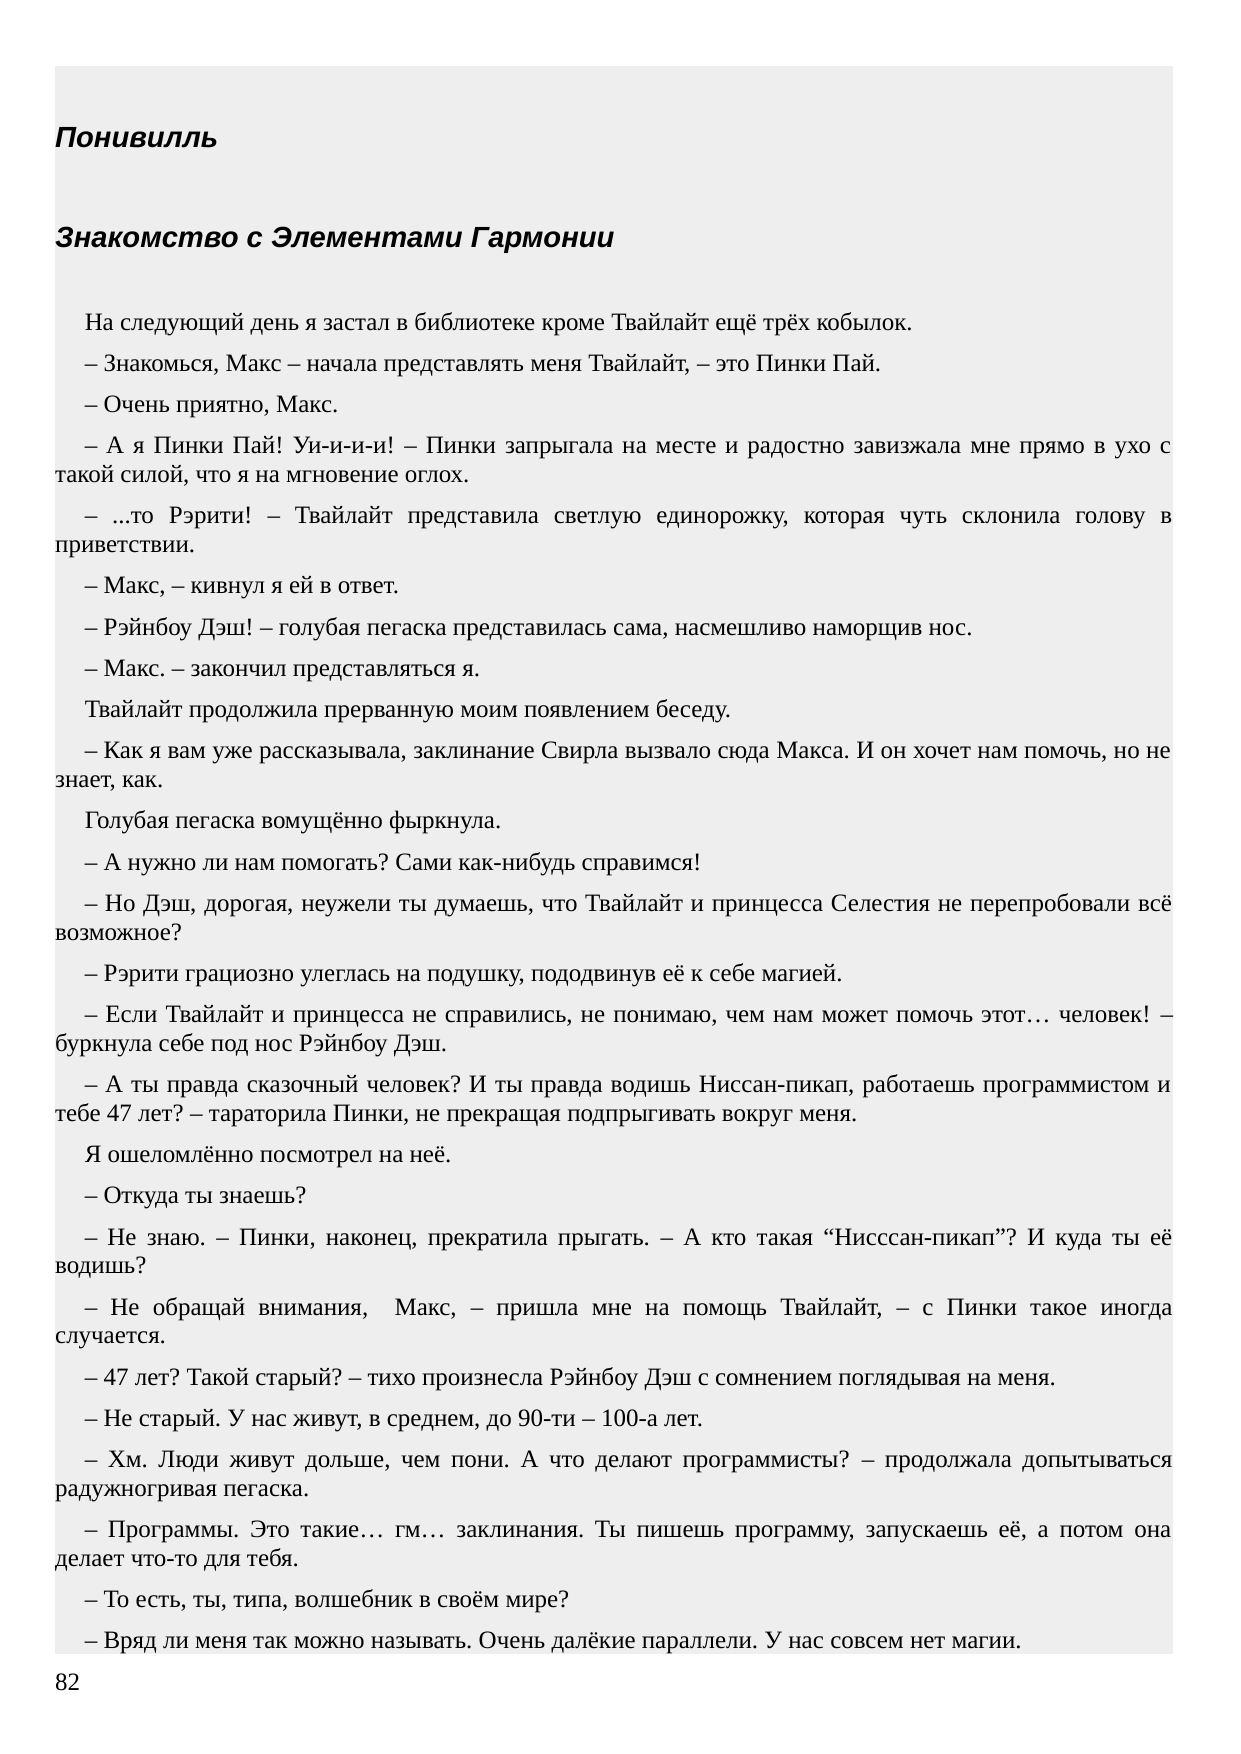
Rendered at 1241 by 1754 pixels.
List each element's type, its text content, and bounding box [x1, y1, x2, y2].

text – А нужно ли нам помогать? Сами как-нибудь справимся! [55, 847, 1173, 876]
text – Но Дэш, дорогая, неужели ты думаешь, что Твайлайт и принцесса Селестия не перепробовали всё возможное? [55, 888, 1173, 946]
text – А я Пинки Пай! Уи-и-и-и! – Пинки запрыгала на месте и радостно завизжала мне прямо в ухо с такой силой, что я на мгновение оглох. [55, 431, 1173, 488]
text – Не знаю. – Пинки, наконец, прекратила прыгать. – А кто такая “Нисссан-пикап”? И куда ты её водишь? [55, 1222, 1173, 1279]
text – А ты правда сказочный человек? И ты правда водишь Ниссан-пикап, работаешь программистом и тебе 47 лет? – тараторила Пинки, не прекращая подпрыгивать вокруг меня. [55, 1069, 1173, 1127]
text Я ошеломлённо посмотрел на неё. [55, 1139, 1173, 1168]
text – Рэрити грациозно улеглась на подушку, пододвинув её к себе магией. [55, 958, 1173, 987]
text – 47 лет? Такой старый? – тихо произнесла Рэйнбоу Дэш с сомнением поглядывая на меня. [55, 1362, 1173, 1391]
text – Откуда ты знаешь? [55, 1181, 1173, 1209]
text – Макс, – кивнул я ей в ответ. [55, 571, 1173, 599]
text – Не обращай внимания, Макс, – пришла мне на помощь Твайлайт, – с Пинки такое иногда случается. [55, 1292, 1173, 1349]
text Голубая пегаска вомущённо фыркнула. [55, 806, 1173, 834]
text – Знакомься, Макс – начала представлять меня Твайлайт, – это Пинки Пай. [55, 348, 1173, 377]
text – То есть, ты, типа, волшебник в своём мире? [55, 1584, 1173, 1613]
text – Не старый. У нас живут, в среднем, до 90-ти – 100-а лет. [55, 1403, 1173, 1432]
subtitle Понивилль [55, 120, 1173, 153]
text – Если Твайлайт и принцесса не справились, не понимаю, чем нам может помочь этот… человек! – буркнула себе под нос Рэйнбоу Дэш. [55, 999, 1173, 1057]
text Твайлайт продолжила прерванную моим появлением беседу. [55, 694, 1173, 723]
text – ...то Рэрити! – Твайлайт представила светлую единорожку, которая чуть склонила голову в приветствии. [55, 501, 1173, 558]
text – Как я вам уже рассказывала, заклинание Свирла вызвало сюда Макса. И он хочет нам помочь, но не знает, как. [55, 736, 1173, 793]
text На следующий день я застал в библиотеке кроме Твайлайт ещё трёх кобылок. [55, 307, 1173, 336]
subtitle Знакомство с Элементами Гармонии [55, 219, 1173, 253]
text – Программы. Это такие… гм… заклинания. Ты пишешь программу, запускаешь её, а потом она делает что-то для тебя. [55, 1514, 1173, 1572]
text – Макс. – закончил представляться я. [55, 653, 1173, 682]
text – Хм. Люди живут дольше, чем пони. А что делают программисты? – продолжала допытываться радужногривая пегаска. [55, 1444, 1173, 1502]
text – Рэйнбоу Дэш! – голубая пегаска представилась сама, насмешливо наморщив нос. [55, 612, 1173, 641]
text – Вряд ли меня так можно называть. Очень далёкие параллели. У нас совсем нет магии. [55, 1626, 1173, 1654]
text – Очень приятно, Макс. [55, 389, 1173, 418]
